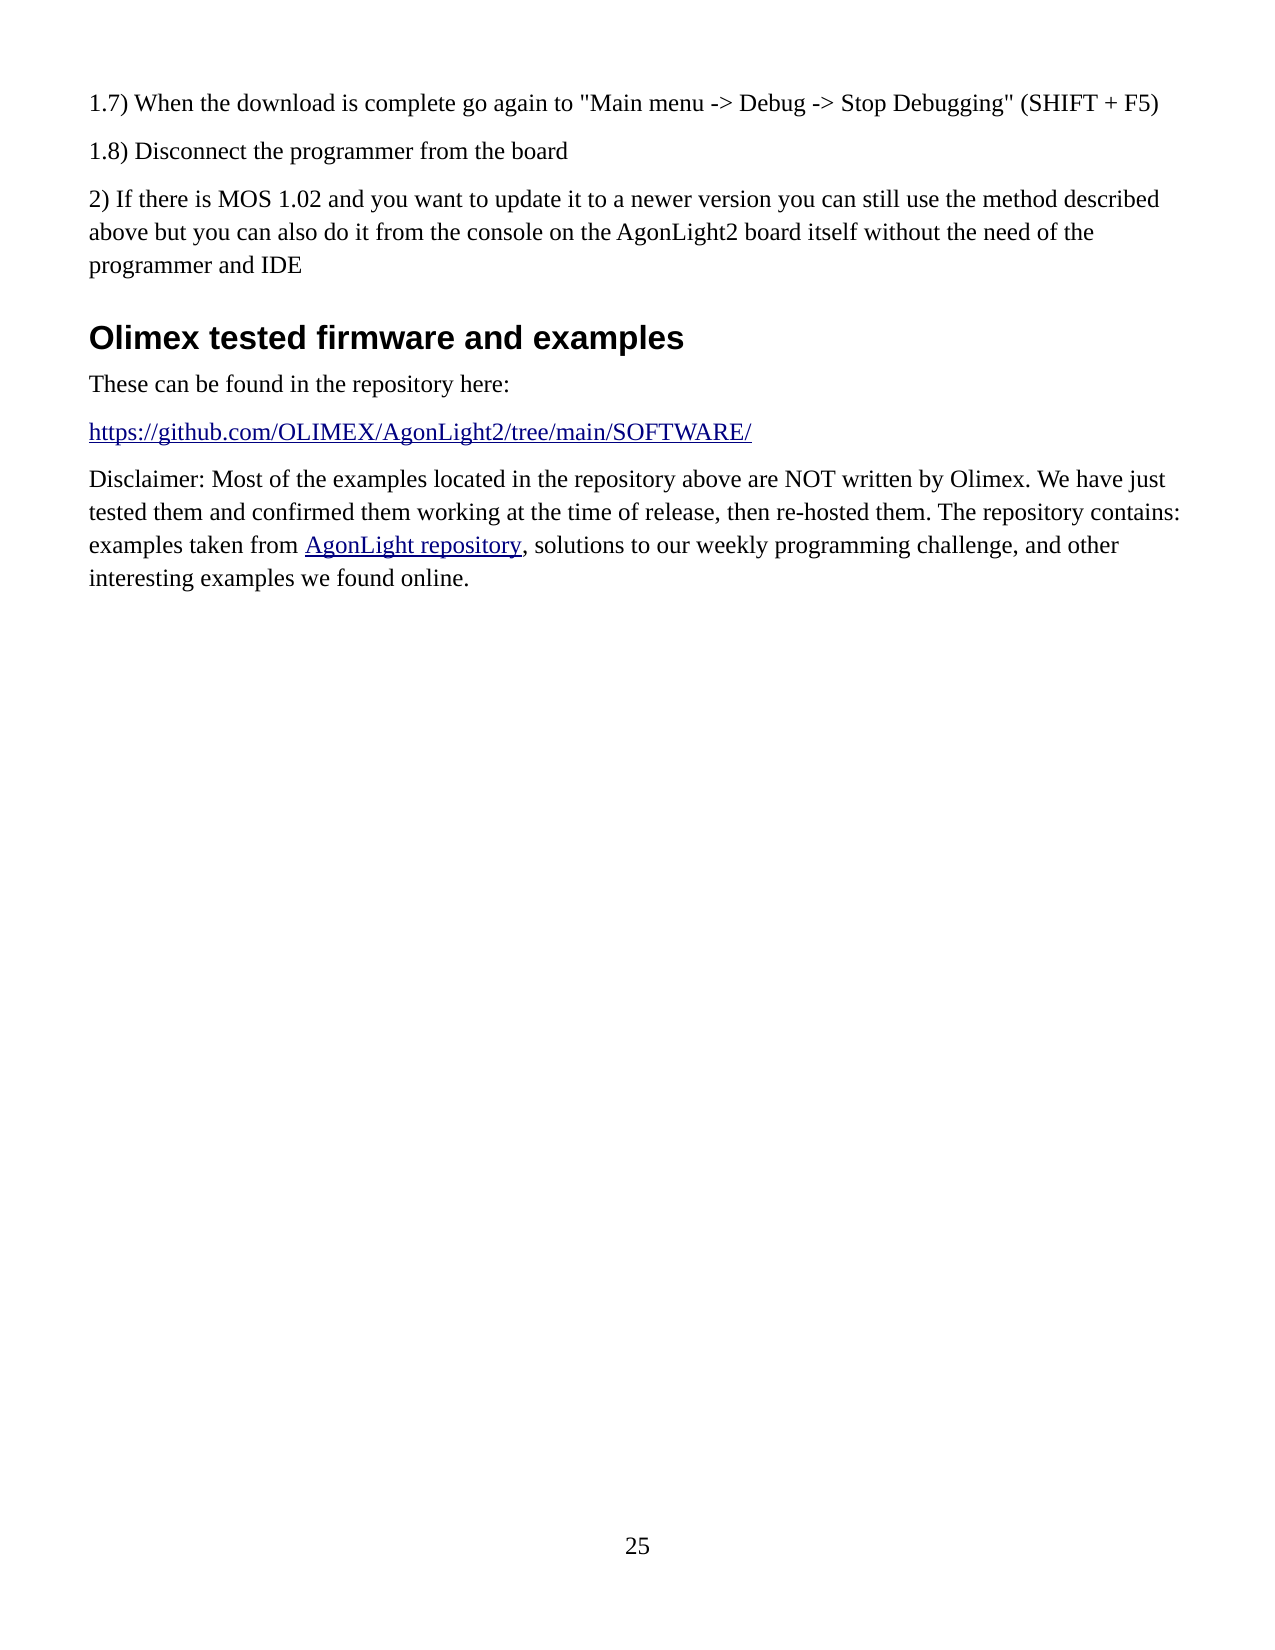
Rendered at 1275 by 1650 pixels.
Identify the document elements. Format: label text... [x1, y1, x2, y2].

subtitle Olimex tested firmware and examples [88, 318, 1186, 357]
text Disclaimer: Most of the examples located in the repository above are NOT written by Olimex. We have just tested them and confirmed them working at the time of release, then re-hosted them. The repository contains: examples taken from AgonLight repository, solutions to our weekly programming challenge, and other interesting examples we found online. [88, 464, 1186, 592]
text https://github.com/OLIMEX/AgonLight2/tree/main/SOFTWARE/ [88, 417, 1186, 446]
text 1.7) When the download is complete go again to "Main menu -> Debug -> Stop Debugging" (SHIFT + F5) [88, 88, 1186, 117]
text 1.8) Disconnect the programmer from the board [88, 136, 1186, 165]
text 2) If there is MOS 1.02 and you want to update it to a newer version you can still use the method described above but you can also do it from the console on the AgonLight2 board itself without the need of the programmer and IDE [88, 184, 1186, 278]
text These can be found in the repository here: [88, 369, 1186, 398]
